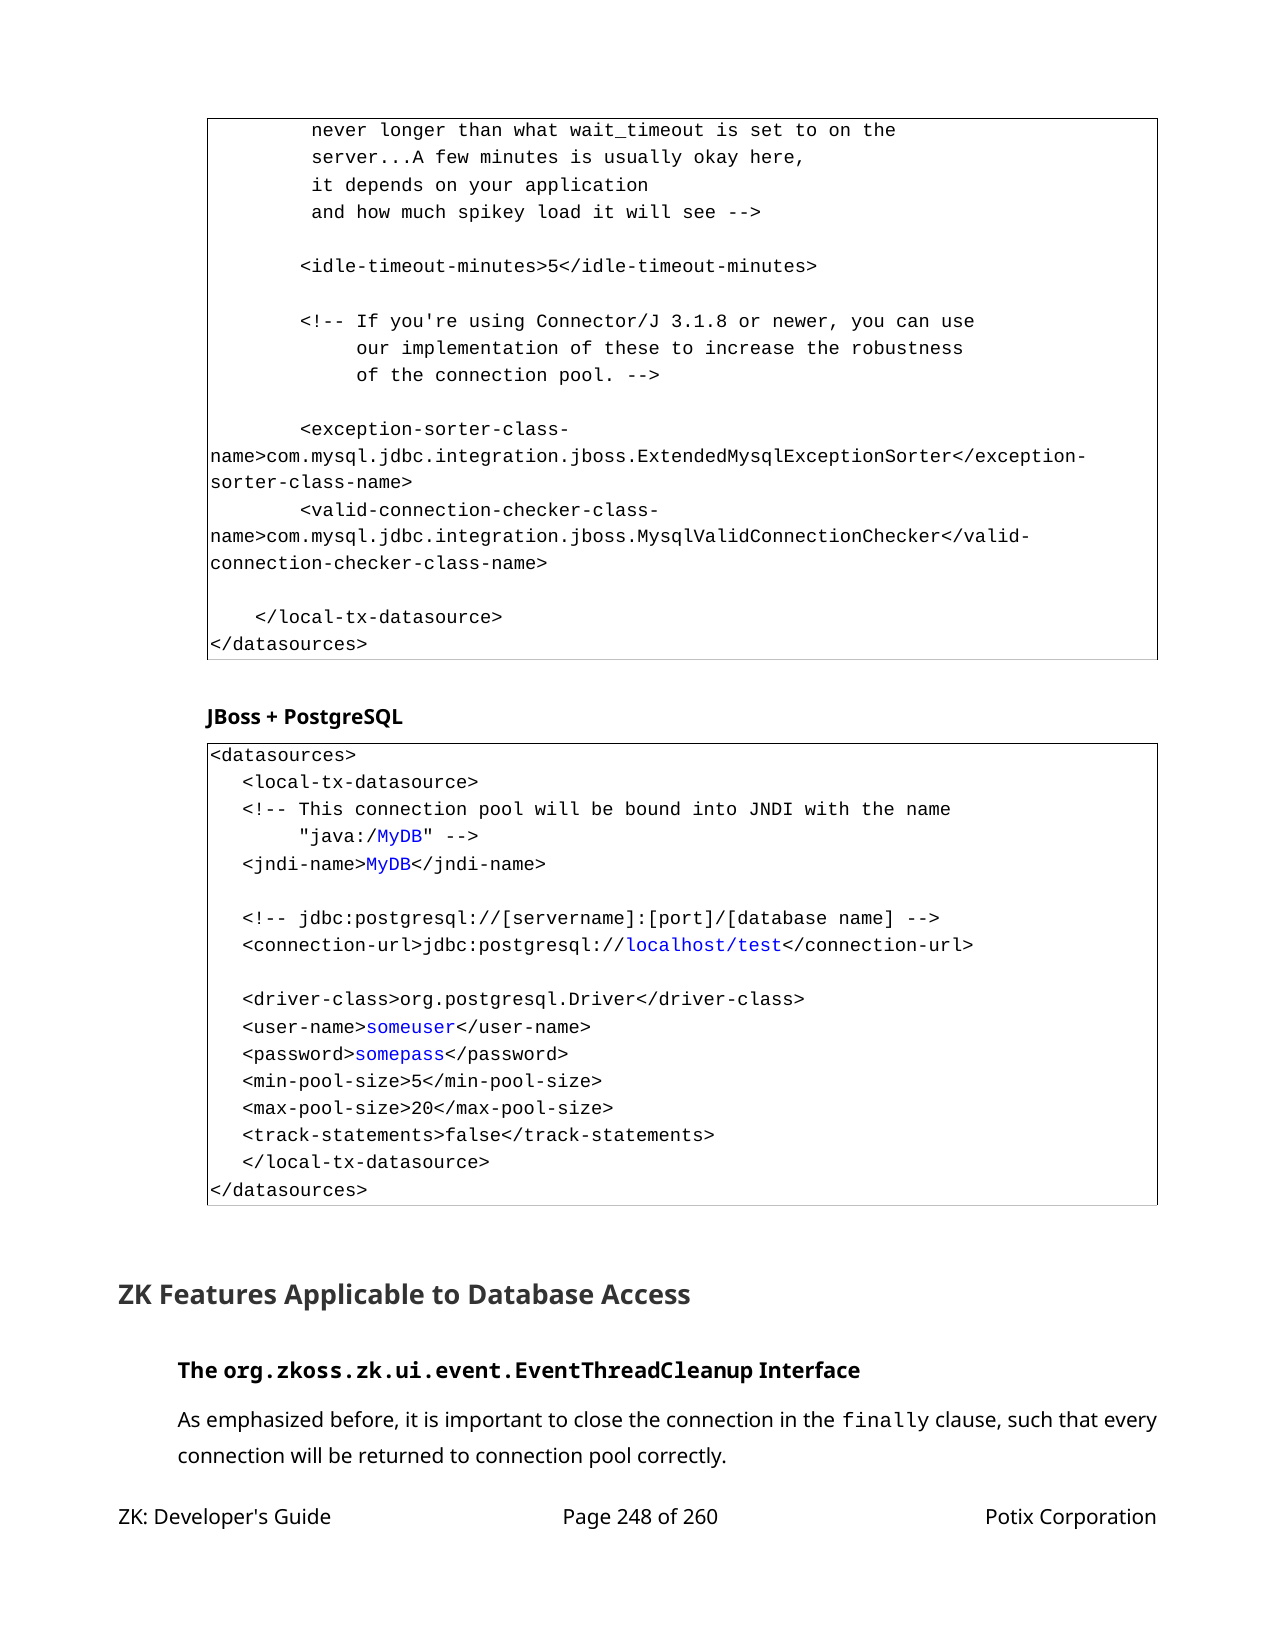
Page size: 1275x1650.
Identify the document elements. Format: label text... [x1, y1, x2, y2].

text it depends on your application [208, 172, 1157, 197]
text <local-tx-datasource> [208, 770, 1157, 794]
text <!-- This connection pool will be bound into JNDI with the name [208, 797, 1157, 821]
text <track-statements>false</track-statements> [208, 1123, 1157, 1147]
text "java:/MyDB" --> [208, 824, 1157, 848]
text <user-name>someuser</user-name> [208, 1014, 1157, 1039]
text </datasources> [208, 632, 1157, 659]
text </local-tx-datasource> [208, 1150, 1157, 1175]
text As emphasized before, it is important to close the connection in the finally clause, such that every connection will be returned to connection pool correctly. [177, 1406, 1157, 1469]
text <valid-connection-checker-class-name>com.mysql.jdbc.integration.jboss.MysqlValidConnectionChecker</valid-connection-checker-class-name> [208, 497, 1157, 575]
text <idle-timeout-minutes>5</idle-timeout-minutes> [208, 254, 1157, 278]
text <password>somepass</password> [208, 1042, 1157, 1066]
subtitle The org.zkoss.zk.ui.event.EventThreadCleanup Interface [177, 1355, 1157, 1385]
text <min-pool-size>5</min-pool-size> [208, 1069, 1157, 1093]
text <connection-url>jdbc:postgresql://localhost/test</connection-url> [208, 933, 1157, 957]
text server...A few minutes is usually okay here, [208, 145, 1157, 169]
text never longer than what wait_timeout is set to on the [208, 119, 1157, 142]
text <!-- jdbc:postgresql://[servername]:[port]/[database name] --> [208, 906, 1157, 930]
text our implementation of these to increase the robustness [208, 336, 1157, 360]
text </datasources> [208, 1178, 1157, 1205]
subtitle JBoss + PostgreSQL [207, 702, 1157, 730]
text <datasources> [208, 744, 1157, 767]
text and how much spikey load it will see --> [208, 200, 1157, 224]
text <jndi-name>MyDB</jndi-name> [208, 851, 1157, 876]
subtitle ZK Features Applicable to Database Access [118, 1276, 1157, 1312]
text <!-- If you're using Connector/J 3.1.8 or newer, you can use [208, 308, 1157, 333]
text <max-pool-size>20</max-pool-size> [208, 1096, 1157, 1120]
text of the connection pool. --> [208, 363, 1157, 387]
text <exception-sorter-class-name>com.mysql.jdbc.integration.jboss.ExtendedMysqlExceptionSorter</exception-sorter-class-name> [208, 417, 1157, 494]
text <driver-class>org.postgresql.Driver</driver-class> [208, 987, 1157, 1012]
text </local-tx-datasource> [208, 605, 1157, 629]
